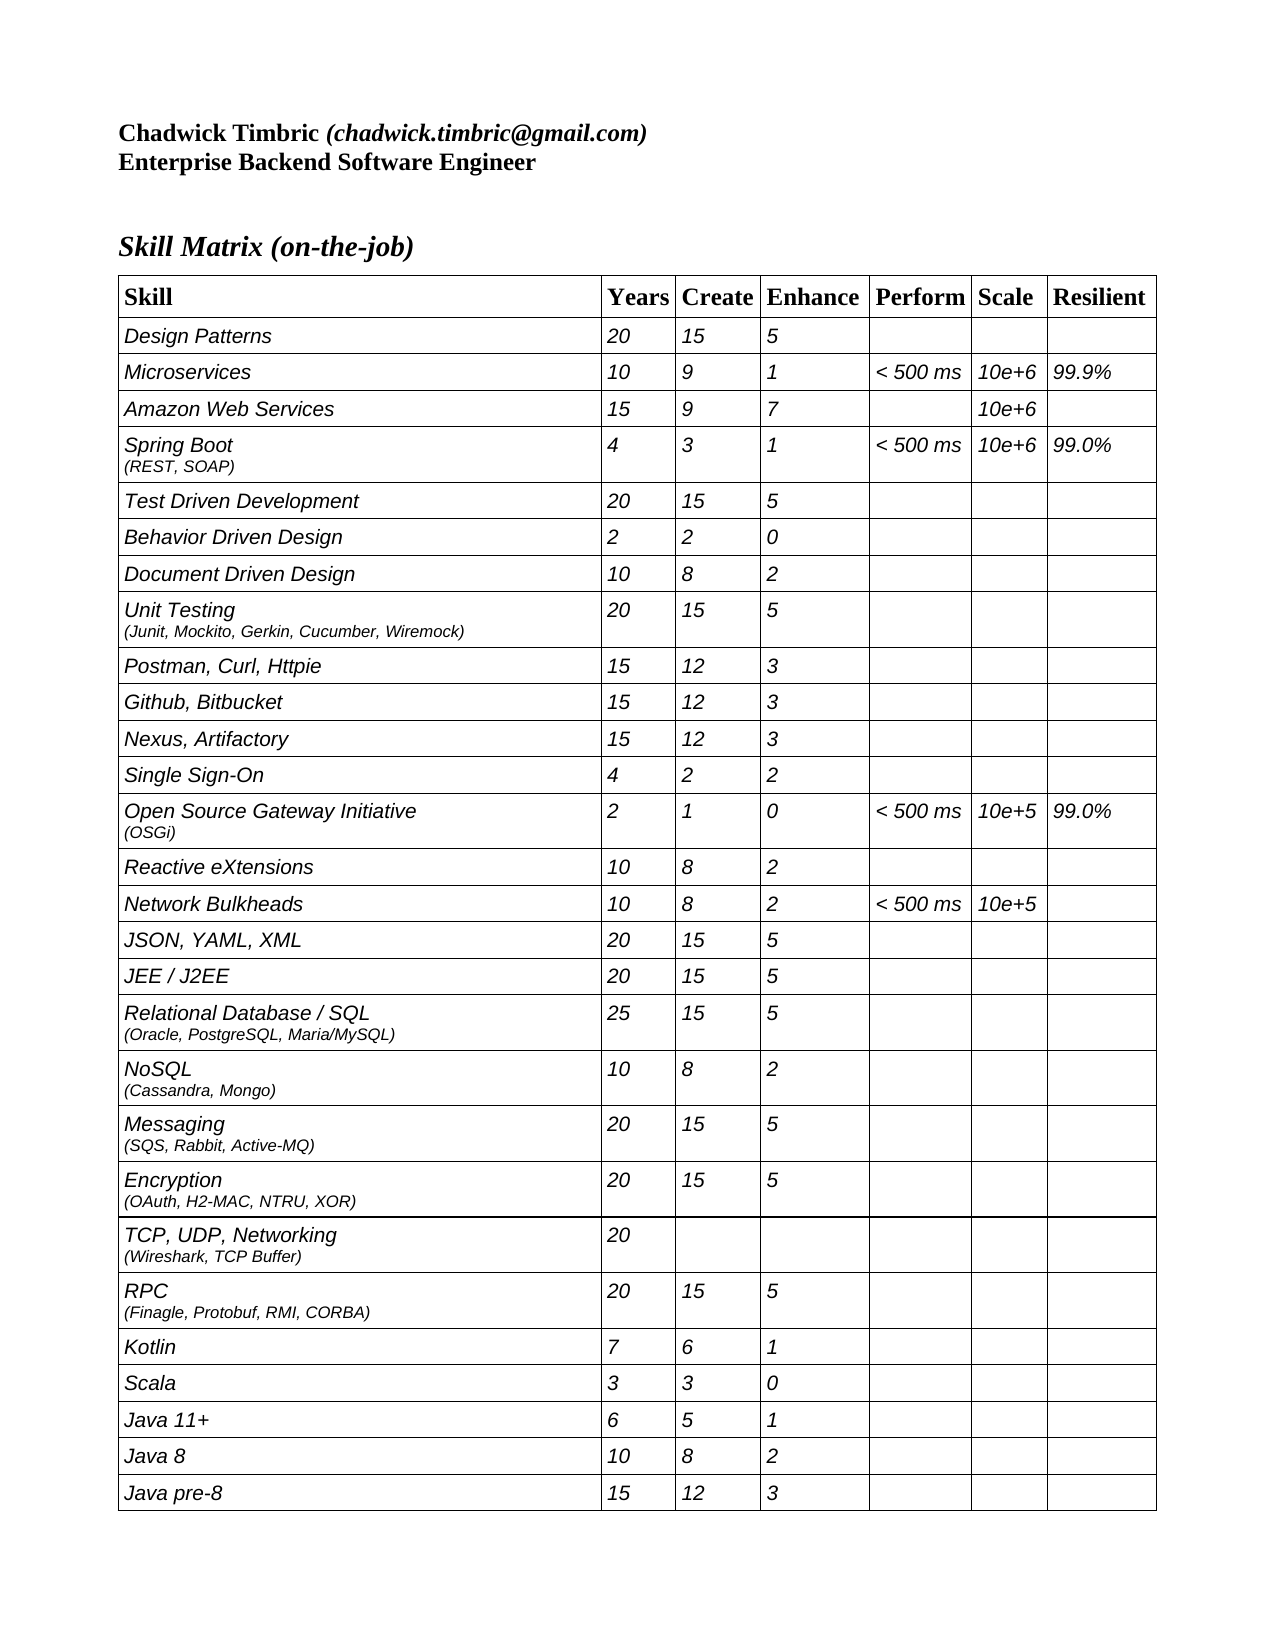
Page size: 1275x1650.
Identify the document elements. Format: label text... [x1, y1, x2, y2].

table_cell Encryption (OAuth, H2-MAC, NTRU, XOR) [119, 1162, 601, 1216]
table_cell 2 [761, 1438, 869, 1473]
table_cell 5 [761, 318, 869, 353]
table_cell [972, 1106, 1047, 1161]
table_cell Spring Boot (REST, SOAP) [119, 427, 601, 482]
table_cell [1048, 483, 1156, 518]
table_cell [1048, 959, 1156, 994]
table_cell 15 [602, 721, 675, 756]
table_cell [1048, 995, 1156, 1049]
table_cell [1048, 1162, 1156, 1216]
table_cell [1048, 1365, 1156, 1401]
table_cell [1048, 684, 1156, 719]
table_cell Single Sign-On [119, 757, 601, 792]
table_cell Nexus, Artifactory [119, 721, 601, 756]
subtitle Enterprise Backend Software Engineer [118, 147, 1157, 176]
table_cell 2 [676, 519, 760, 554]
table_cell 8 [676, 849, 760, 884]
table_cell 20 [602, 922, 675, 957]
table_cell 5 [761, 1273, 869, 1328]
table_header Perform [870, 276, 971, 317]
table_header Enhance [761, 276, 869, 317]
table_cell < 500 ms [870, 794, 971, 848]
table_cell Java 8 [119, 1438, 601, 1473]
table_cell [870, 684, 971, 719]
table_cell Messaging (SQS, Rabbit, Active-MQ) [119, 1106, 601, 1161]
table_cell 8 [676, 556, 760, 591]
table_cell 5 [761, 483, 869, 518]
table_cell [870, 556, 971, 591]
table_cell [1048, 1438, 1156, 1473]
table_cell 15 [676, 592, 760, 647]
table_cell 3 [761, 684, 869, 719]
table_cell [870, 1475, 971, 1510]
table_cell 10 [602, 1438, 675, 1473]
table_cell RPC (Finagle, Protobuf, RMI, CORBA) [119, 1273, 601, 1328]
table_cell JSON, YAML, XML [119, 922, 601, 957]
table_cell 3 [676, 1365, 760, 1401]
table_cell 10e+6 [972, 427, 1047, 482]
table_cell 8 [676, 1438, 760, 1473]
table_cell [1048, 922, 1156, 957]
table_cell 8 [676, 1051, 760, 1105]
table_cell Java pre-8 [119, 1475, 601, 1510]
table_cell Behavior Driven Design [119, 519, 601, 554]
table_cell 2 [602, 794, 675, 848]
table_cell [972, 757, 1047, 792]
table_cell [1048, 592, 1156, 647]
table_cell < 500 ms [870, 427, 971, 482]
table_cell 6 [602, 1402, 675, 1437]
table_cell [870, 922, 971, 957]
table_cell 15 [602, 648, 675, 683]
table_cell [972, 1365, 1047, 1401]
table_cell 10e+5 [972, 794, 1047, 848]
table_cell 3 [761, 1475, 869, 1510]
table_cell [1048, 556, 1156, 591]
table_cell 99.9% [1048, 354, 1156, 389]
table_cell [972, 648, 1047, 683]
table_cell [972, 721, 1047, 756]
table_cell 3 [761, 648, 869, 683]
table_cell [870, 519, 971, 554]
table_cell 12 [676, 721, 760, 756]
table_cell 5 [676, 1402, 760, 1437]
table_cell 9 [676, 391, 760, 426]
table_cell [972, 995, 1047, 1049]
table_header Resilient [1048, 276, 1156, 317]
table_cell [761, 1218, 869, 1272]
table_cell [870, 1438, 971, 1473]
table_cell [870, 1402, 971, 1437]
table_cell Design Patterns [119, 318, 601, 353]
table_cell 20 [602, 959, 675, 994]
table_cell 0 [761, 519, 869, 554]
table_cell 7 [602, 1329, 675, 1364]
table_header Skill [119, 276, 601, 317]
table_cell 10 [602, 849, 675, 884]
table_cell Network Bulkheads [119, 886, 601, 921]
table_cell [870, 483, 971, 518]
table_cell 15 [602, 1475, 675, 1510]
table_cell [870, 757, 971, 792]
table_cell 15 [602, 391, 675, 426]
subtitle Skill Matrix (on-the-job) [118, 229, 1157, 263]
table_cell Unit Testing (Junit, Mockito, Gerkin, Cucumber, Wiremock) [119, 592, 601, 647]
table_cell [1048, 721, 1156, 756]
table_cell 20 [602, 318, 675, 353]
table_cell 1 [761, 1329, 869, 1364]
table_cell 9 [676, 354, 760, 389]
table_cell [870, 849, 971, 884]
table_cell 12 [676, 648, 760, 683]
table_cell 99.0% [1048, 427, 1156, 482]
table_cell [972, 1218, 1047, 1272]
table_cell [1048, 849, 1156, 884]
table_cell [972, 1051, 1047, 1105]
table_cell [1048, 886, 1156, 921]
table_cell 10e+6 [972, 391, 1047, 426]
table_cell 0 [761, 1365, 869, 1401]
table_cell [1048, 1106, 1156, 1161]
table_cell 2 [761, 849, 869, 884]
table_cell 20 [602, 1273, 675, 1328]
table_cell Document Driven Design [119, 556, 601, 591]
table_cell Test Driven Development [119, 483, 601, 518]
table_cell [870, 1329, 971, 1364]
table_cell [972, 592, 1047, 647]
table_cell [870, 1273, 971, 1328]
table_cell Github, Bitbucket [119, 684, 601, 719]
table_cell Kotlin [119, 1329, 601, 1364]
table_cell 15 [676, 1106, 760, 1161]
table_cell Open Source Gateway Initiative (OSGi) [119, 794, 601, 848]
table_cell 10 [602, 354, 675, 389]
table_cell 2 [676, 757, 760, 792]
table_cell [972, 556, 1047, 591]
table_cell [972, 483, 1047, 518]
table_cell [1048, 318, 1156, 353]
table_cell 5 [761, 959, 869, 994]
table_cell 5 [761, 592, 869, 647]
table_cell 10 [602, 886, 675, 921]
table_cell [972, 849, 1047, 884]
table_cell [870, 721, 971, 756]
table_cell 3 [761, 721, 869, 756]
table_cell 15 [676, 318, 760, 353]
table_cell 2 [761, 556, 869, 591]
table_cell [972, 1329, 1047, 1364]
table_cell 2 [761, 1051, 869, 1105]
table_cell 7 [761, 391, 869, 426]
table_cell JEE / J2EE [119, 959, 601, 994]
table_cell [1048, 519, 1156, 554]
table_cell [870, 995, 971, 1049]
table_cell [1048, 648, 1156, 683]
table_cell 5 [761, 1106, 869, 1161]
table_cell 3 [602, 1365, 675, 1401]
table_cell 20 [602, 1162, 675, 1216]
table_cell [1048, 1051, 1156, 1105]
table_cell 4 [602, 757, 675, 792]
table_cell 2 [761, 757, 869, 792]
table_cell 99.0% [1048, 794, 1156, 848]
table_cell Postman, Curl, Httpie [119, 648, 601, 683]
table_cell 10 [602, 556, 675, 591]
table_cell [1048, 1218, 1156, 1272]
table_cell 15 [676, 1162, 760, 1216]
table_cell [870, 1218, 971, 1272]
table_cell [972, 1402, 1047, 1437]
table_cell 20 [602, 483, 675, 518]
table_cell Amazon Web Services [119, 391, 601, 426]
table_cell [972, 1438, 1047, 1473]
table_cell 5 [761, 1162, 869, 1216]
table_cell [870, 959, 971, 994]
table_cell 15 [602, 684, 675, 719]
table_cell Microservices [119, 354, 601, 389]
table_cell [1048, 757, 1156, 792]
table_cell 1 [761, 1402, 869, 1437]
table_header Create [676, 276, 760, 317]
table_cell 12 [676, 684, 760, 719]
table_cell 1 [761, 427, 869, 482]
table_cell 5 [761, 995, 869, 1049]
table_cell TCP, UDP, Networking (Wireshark, TCP Buffer) [119, 1218, 601, 1272]
table_cell [870, 648, 971, 683]
table_cell 20 [602, 592, 675, 647]
table_cell 1 [761, 354, 869, 389]
table_cell Relational Database / SQL (Oracle, PostgreSQL, Maria/MySQL) [119, 995, 601, 1049]
table_cell < 500 ms [870, 354, 971, 389]
table_cell [972, 1162, 1047, 1216]
table_cell 4 [602, 427, 675, 482]
table_cell Reactive eXtensions [119, 849, 601, 884]
table_cell [972, 318, 1047, 353]
table_cell 1 [676, 794, 760, 848]
table_cell [972, 684, 1047, 719]
table_cell [972, 1475, 1047, 1510]
table_cell 0 [761, 794, 869, 848]
table_cell [1048, 1329, 1156, 1364]
table_cell < 500 ms [870, 886, 971, 921]
table_cell 8 [676, 886, 760, 921]
table_cell [870, 318, 971, 353]
table_cell [1048, 1273, 1156, 1328]
table_cell 15 [676, 995, 760, 1049]
table_cell 10e+6 [972, 354, 1047, 389]
table_cell 2 [761, 886, 869, 921]
table_cell [870, 592, 971, 647]
table_cell [870, 1051, 971, 1105]
table_cell 2 [602, 519, 675, 554]
table_cell [972, 959, 1047, 994]
table_cell 20 [602, 1106, 675, 1161]
subtitle Chadwick Timbric (chadwick.timbric@gmail.com) [118, 118, 1157, 147]
table_cell [676, 1218, 760, 1272]
table_cell Scala [119, 1365, 601, 1401]
table_cell 5 [761, 922, 869, 957]
table_cell 12 [676, 1475, 760, 1510]
table_cell 15 [676, 1273, 760, 1328]
table_cell 25 [602, 995, 675, 1049]
table_cell [1048, 391, 1156, 426]
table_cell [972, 922, 1047, 957]
table_header Years [602, 276, 675, 317]
table_cell 20 [602, 1218, 675, 1272]
table_cell NoSQL (Cassandra, Mongo) [119, 1051, 601, 1105]
table_cell [870, 1106, 971, 1161]
table_cell [870, 1162, 971, 1216]
table_cell [1048, 1475, 1156, 1510]
table_header Scale [972, 276, 1047, 317]
table_cell [972, 1273, 1047, 1328]
table_cell 15 [676, 959, 760, 994]
table_cell [870, 1365, 971, 1401]
table_cell 3 [676, 427, 760, 482]
table_cell 10e+5 [972, 886, 1047, 921]
table_cell 15 [676, 483, 760, 518]
table_cell [870, 391, 971, 426]
table_cell 6 [676, 1329, 760, 1364]
table_cell Java 11+ [119, 1402, 601, 1437]
table_cell 15 [676, 922, 760, 957]
table_cell [972, 519, 1047, 554]
table_cell 10 [602, 1051, 675, 1105]
table_cell [1048, 1402, 1156, 1437]
